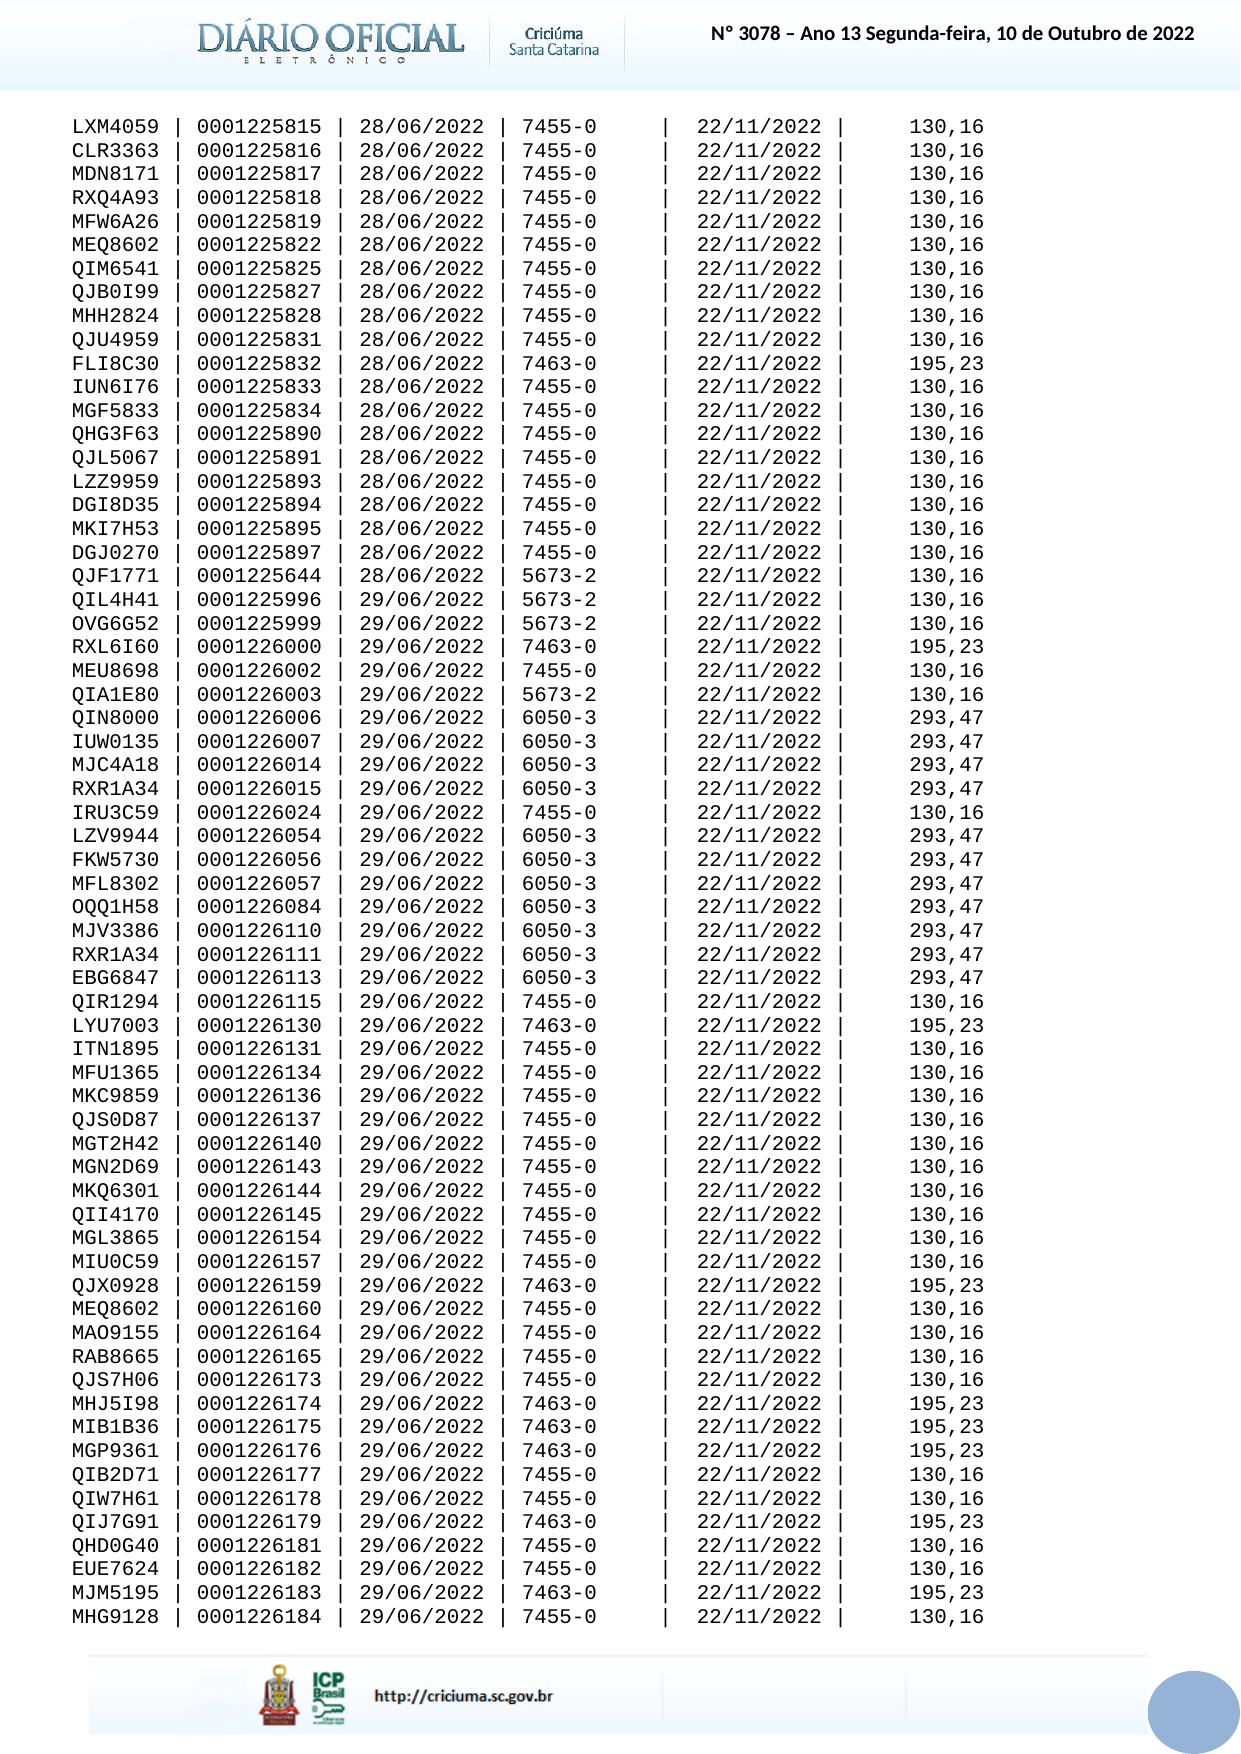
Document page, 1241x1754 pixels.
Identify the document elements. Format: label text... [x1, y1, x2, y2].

text RAB8665 | 0001226165 | 29/06/2022 | 7455-0 | 22/11/2022 | 130,16 [59, 1346, 1167, 1369]
text ITN1895 | 0001226131 | 29/06/2022 | 7455-0 | 22/11/2022 | 130,16 [59, 1038, 1167, 1062]
text MIU0C59 | 0001226157 | 29/06/2022 | 7455-0 | 22/11/2022 | 130,16 [59, 1251, 1167, 1275]
text MGN2D69 | 0001226143 | 29/06/2022 | 7455-0 | 22/11/2022 | 130,16 [59, 1156, 1167, 1180]
text MEU8698 | 0001226002 | 29/06/2022 | 7455-0 | 22/11/2022 | 130,16 [59, 660, 1167, 683]
text QIA1E80 | 0001226003 | 29/06/2022 | 5673-2 | 22/11/2022 | 130,16 [59, 683, 1167, 707]
text QIM6541 | 0001225825 | 28/06/2022 | 7455-0 | 22/11/2022 | 130,16 [59, 258, 1167, 282]
text DGJ0270 | 0001225897 | 28/06/2022 | 7455-0 | 22/11/2022 | 130,16 [59, 542, 1167, 565]
text MGT2H42 | 0001226140 | 29/06/2022 | 7455-0 | 22/11/2022 | 130,16 [59, 1133, 1167, 1156]
text QHD0G40 | 0001226181 | 29/06/2022 | 7455-0 | 22/11/2022 | 130,16 [59, 1535, 1167, 1558]
text LZZ9959 | 0001225893 | 28/06/2022 | 7455-0 | 22/11/2022 | 130,16 [59, 471, 1167, 494]
text EBG6847 | 0001226113 | 29/06/2022 | 6050-3 | 22/11/2022 | 293,47 [59, 967, 1167, 991]
text MDN8171 | 0001225817 | 28/06/2022 | 7455-0 | 22/11/2022 | 130,16 [59, 163, 1167, 187]
text DGI8D35 | 0001225894 | 28/06/2022 | 7455-0 | 22/11/2022 | 130,16 [59, 494, 1167, 518]
text MFU1365 | 0001226134 | 29/06/2022 | 7455-0 | 22/11/2022 | 130,16 [59, 1062, 1167, 1086]
text MHJ5I98 | 0001226174 | 29/06/2022 | 7463-0 | 22/11/2022 | 195,23 [59, 1393, 1167, 1417]
text RXR1A34 | 0001226111 | 29/06/2022 | 6050-3 | 22/11/2022 | 293,47 [59, 944, 1167, 967]
text MFL8302 | 0001226057 | 29/06/2022 | 6050-3 | 22/11/2022 | 293,47 [59, 873, 1167, 896]
text MJM5195 | 0001226183 | 29/06/2022 | 7463-0 | 22/11/2022 | 195,23 [59, 1582, 1167, 1606]
text QHG3F63 | 0001225890 | 28/06/2022 | 7455-0 | 22/11/2022 | 130,16 [59, 423, 1167, 447]
text MKI7H53 | 0001225895 | 28/06/2022 | 7455-0 | 22/11/2022 | 130,16 [59, 518, 1167, 542]
text FLI8C30 | 0001225832 | 28/06/2022 | 7463-0 | 22/11/2022 | 195,23 [59, 352, 1167, 376]
text OQQ1H58 | 0001226084 | 29/06/2022 | 6050-3 | 22/11/2022 | 293,47 [59, 896, 1167, 920]
text MJV3386 | 0001226110 | 29/06/2022 | 6050-3 | 22/11/2022 | 293,47 [59, 920, 1167, 944]
text MJC4A18 | 0001226014 | 29/06/2022 | 6050-3 | 22/11/2022 | 293,47 [59, 754, 1167, 778]
text QJS7H06 | 0001226173 | 29/06/2022 | 7455-0 | 22/11/2022 | 130,16 [59, 1369, 1167, 1393]
text QJS0D87 | 0001226137 | 29/06/2022 | 7455-0 | 22/11/2022 | 130,16 [59, 1109, 1167, 1133]
text MGF5833 | 0001225834 | 28/06/2022 | 7455-0 | 22/11/2022 | 130,16 [59, 400, 1167, 423]
text RXR1A34 | 0001226015 | 29/06/2022 | 6050-3 | 22/11/2022 | 293,47 [59, 778, 1167, 802]
text IUN6I76 | 0001225833 | 28/06/2022 | 7455-0 | 22/11/2022 | 130,16 [59, 376, 1167, 400]
text QJB0I99 | 0001225827 | 28/06/2022 | 7455-0 | 22/11/2022 | 130,16 [59, 282, 1167, 305]
text IRU3C59 | 0001226024 | 29/06/2022 | 7455-0 | 22/11/2022 | 130,16 [59, 802, 1167, 825]
text QJX0928 | 0001226159 | 29/06/2022 | 7463-0 | 22/11/2022 | 195,23 [59, 1275, 1167, 1298]
text MKQ6301 | 0001226144 | 29/06/2022 | 7455-0 | 22/11/2022 | 130,16 [59, 1180, 1167, 1204]
text MEQ8602 | 0001225822 | 28/06/2022 | 7455-0 | 22/11/2022 | 130,16 [59, 234, 1167, 258]
text LZV9944 | 0001226054 | 29/06/2022 | 6050-3 | 22/11/2022 | 293,47 [59, 825, 1167, 849]
text QIJ7G91 | 0001226179 | 29/06/2022 | 7463-0 | 22/11/2022 | 195,23 [59, 1511, 1167, 1535]
text MGP9361 | 0001226176 | 29/06/2022 | 7463-0 | 22/11/2022 | 195,23 [59, 1440, 1167, 1464]
text RXQ4A93 | 0001225818 | 28/06/2022 | 7455-0 | 22/11/2022 | 130,16 [59, 187, 1167, 211]
text QII4170 | 0001226145 | 29/06/2022 | 7455-0 | 22/11/2022 | 130,16 [59, 1204, 1167, 1227]
text FKW5730 | 0001226056 | 29/06/2022 | 6050-3 | 22/11/2022 | 293,47 [59, 849, 1167, 873]
text MHG9128 | 0001226184 | 29/06/2022 | 7455-0 | 22/11/2022 | 130,16 [59, 1606, 1167, 1629]
text MHH2824 | 0001225828 | 28/06/2022 | 7455-0 | 22/11/2022 | 130,16 [59, 305, 1167, 329]
text MKC9859 | 0001226136 | 29/06/2022 | 7455-0 | 22/11/2022 | 130,16 [59, 1086, 1167, 1109]
text LYU7003 | 0001226130 | 29/06/2022 | 7463-0 | 22/11/2022 | 195,23 [59, 1014, 1167, 1038]
text MEQ8602 | 0001226160 | 29/06/2022 | 7455-0 | 22/11/2022 | 130,16 [59, 1298, 1167, 1322]
text EUE7624 | 0001226182 | 29/06/2022 | 7455-0 | 22/11/2022 | 130,16 [59, 1558, 1167, 1582]
text QJU4959 | 0001225831 | 28/06/2022 | 7455-0 | 22/11/2022 | 130,16 [59, 329, 1167, 352]
text QJF1771 | 0001225644 | 28/06/2022 | 5673-2 | 22/11/2022 | 130,16 [59, 565, 1167, 589]
text MGL3865 | 0001226154 | 29/06/2022 | 7455-0 | 22/11/2022 | 130,16 [59, 1227, 1167, 1251]
text QJL5067 | 0001225891 | 28/06/2022 | 7455-0 | 22/11/2022 | 130,16 [59, 447, 1167, 471]
text CLR3363 | 0001225816 | 28/06/2022 | 7455-0 | 22/11/2022 | 130,16 [59, 140, 1167, 163]
text QIB2D71 | 0001226177 | 29/06/2022 | 7455-0 | 22/11/2022 | 130,16 [59, 1464, 1167, 1487]
text QIR1294 | 0001226115 | 29/06/2022 | 7455-0 | 22/11/2022 | 130,16 [59, 991, 1167, 1014]
text RXL6I60 | 0001226000 | 29/06/2022 | 7463-0 | 22/11/2022 | 195,23 [59, 636, 1167, 660]
text IUW0135 | 0001226007 | 29/06/2022 | 6050-3 | 22/11/2022 | 293,47 [59, 731, 1167, 754]
text OVG6G52 | 0001225999 | 29/06/2022 | 5673-2 | 22/11/2022 | 130,16 [59, 613, 1167, 636]
text LXM4059 | 0001225815 | 28/06/2022 | 7455-0 | 22/11/2022 | 130,16 [59, 116, 1167, 140]
text QIW7H61 | 0001226178 | 29/06/2022 | 7455-0 | 22/11/2022 | 130,16 [59, 1487, 1167, 1511]
text MIB1B36 | 0001226175 | 29/06/2022 | 7463-0 | 22/11/2022 | 195,23 [59, 1417, 1167, 1440]
text MFW6A26 | 0001225819 | 28/06/2022 | 7455-0 | 22/11/2022 | 130,16 [59, 211, 1167, 234]
text QIL4H41 | 0001225996 | 29/06/2022 | 5673-2 | 22/11/2022 | 130,16 [59, 589, 1167, 613]
text MAO9155 | 0001226164 | 29/06/2022 | 7455-0 | 22/11/2022 | 130,16 [59, 1322, 1167, 1346]
text QIN8000 | 0001226006 | 29/06/2022 | 6050-3 | 22/11/2022 | 293,47 [59, 707, 1167, 731]
